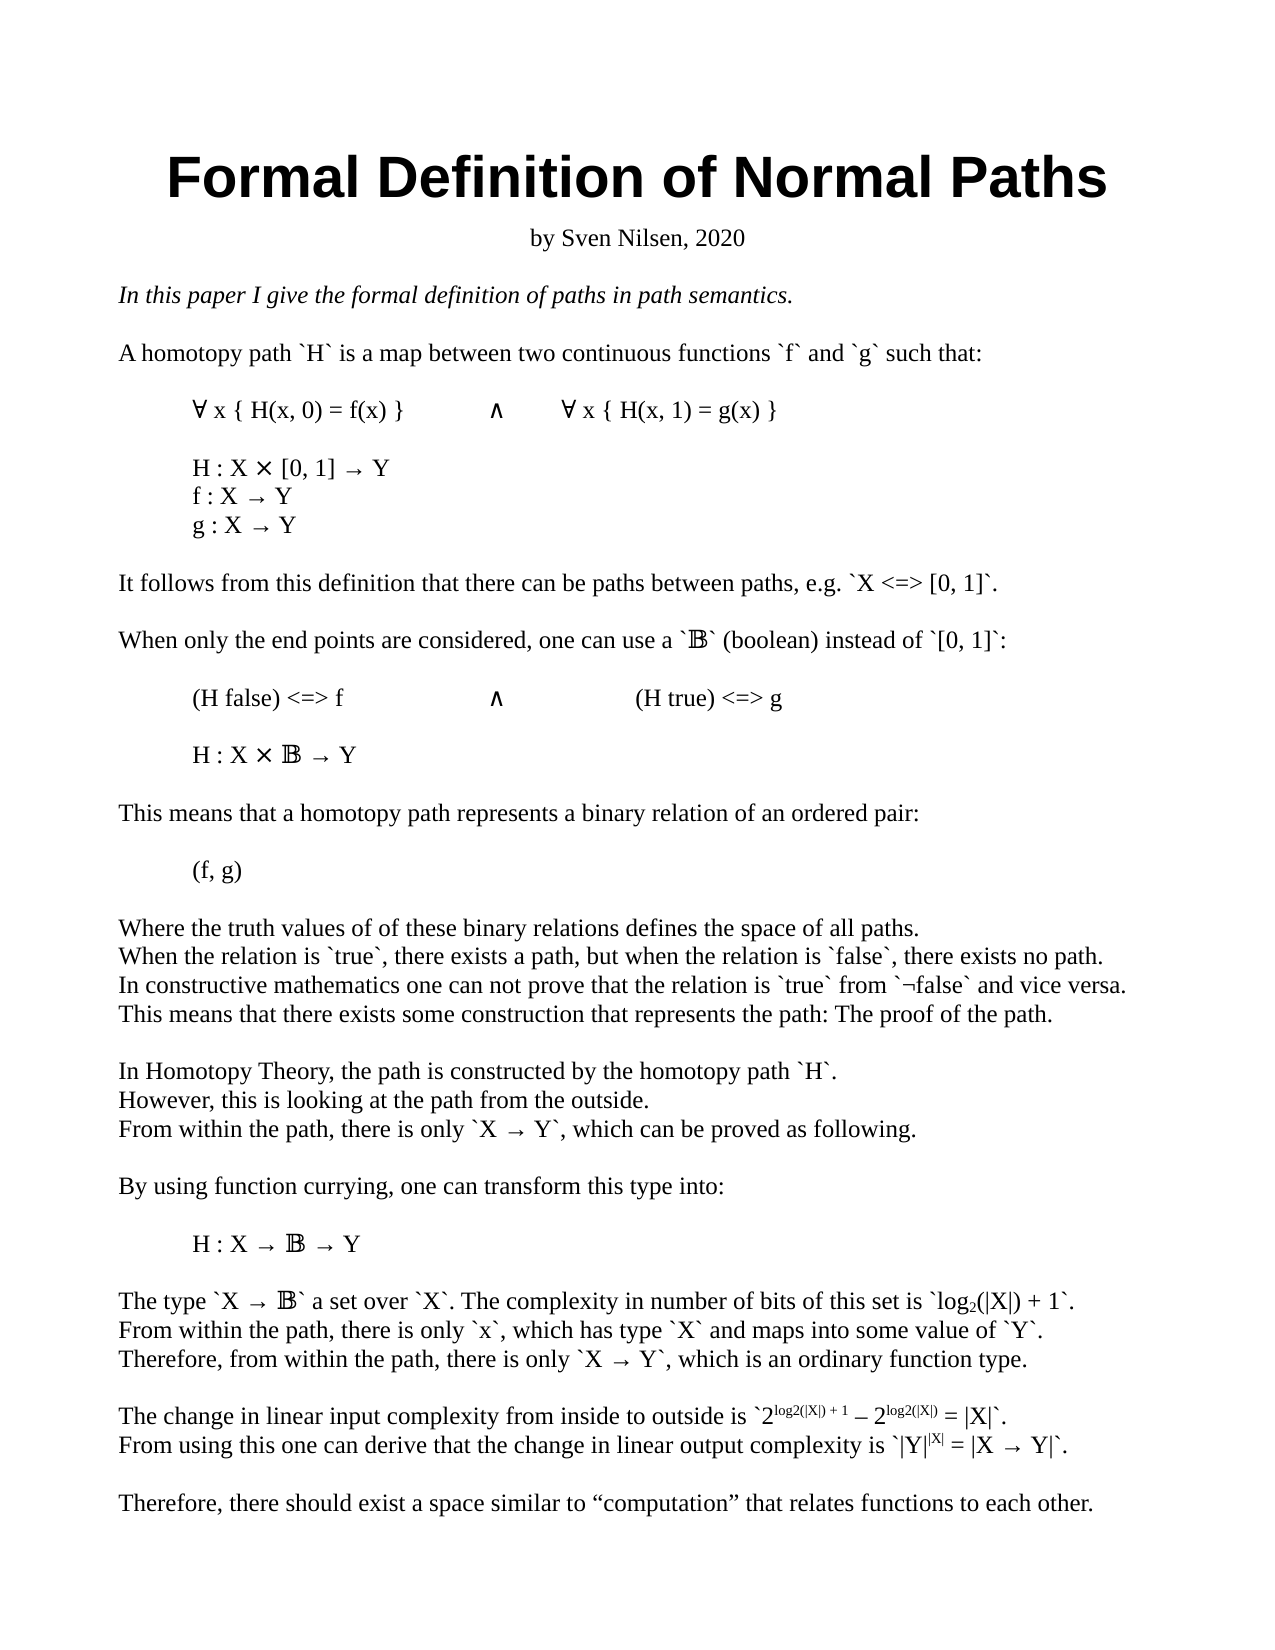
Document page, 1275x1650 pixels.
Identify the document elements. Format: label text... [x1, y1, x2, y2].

text From using this one can derive that the change in linear output complexity is `|Y||X| = |X → Y|`. [118, 1430, 1157, 1459]
text This means that there exists some construction that represents the path: The proof of the path. [118, 999, 1157, 1028]
text The change in linear input complexity from inside to outside is `2log2(|X|) + 1 – 2log2(|X|) = |X|`. [118, 1401, 1157, 1430]
text by Sven Nilsen, 2020 [118, 223, 1157, 251]
text Where the truth values of of these binary relations defines the space of all paths. [118, 913, 1157, 941]
text From within the path, there is only `x`, which has type `X` and maps into some value of `Y`. [118, 1315, 1157, 1344]
text ∀ x { H(x, 0) = f(x) } ∧ ∀ x { H(x, 1) = g(x) } [118, 395, 1157, 424]
text From within the path, there is only `X → Y`, which can be proved as following. [118, 1114, 1157, 1143]
text In Homotopy Theory, the path is constructed by the homotopy path `H`. [118, 1056, 1157, 1085]
text g : X → Y [118, 510, 1157, 539]
text It follows from this definition that there can be paths between paths, e.g. `X <=> [0, 1]`. [118, 568, 1157, 596]
text A homotopy path `H` is a map between two continuous functions `f` and `g` such that: [118, 338, 1157, 366]
text (f, g) [118, 855, 1157, 884]
text Therefore, from within the path, there is only `X → Y`, which is an ordinary function type. [118, 1344, 1157, 1373]
text When the relation is `true`, there exists a path, but when the relation is `false`, there exists no path. [118, 941, 1157, 970]
text H : X ⨯ [0, 1] → Y [118, 453, 1157, 481]
text In constructive mathematics one can not prove that the relation is `true` from `¬false` and vice versa. [118, 970, 1157, 999]
text f : X → Y [118, 481, 1157, 510]
text The type `X → 𝔹` a set over `X`. The complexity in number of bits of this set is `log2(|X|) + 1`. [118, 1286, 1157, 1315]
text In this paper I give the formal definition of paths in path semantics. [118, 280, 1157, 309]
text H : X ⨯ 𝔹 → Y [118, 740, 1157, 769]
text This means that a homotopy path represents a binary relation of an ordered pair: [118, 798, 1157, 826]
text By using function currying, one can transform this type into: [118, 1171, 1157, 1200]
text However, this is looking at the path from the outside. [118, 1085, 1157, 1114]
text When only the end points are considered, one can use a `𝔹` (boolean) instead of `[0, 1]`: [118, 625, 1157, 654]
text (H false) <=> f ∧ (H true) <=> g [118, 683, 1157, 711]
title Formal Definition of Normal Paths [118, 143, 1157, 210]
text Therefore, there should exist a space similar to “computation” that relates functions to each other. [118, 1488, 1157, 1516]
text H : X → 𝔹 → Y [118, 1229, 1157, 1258]
